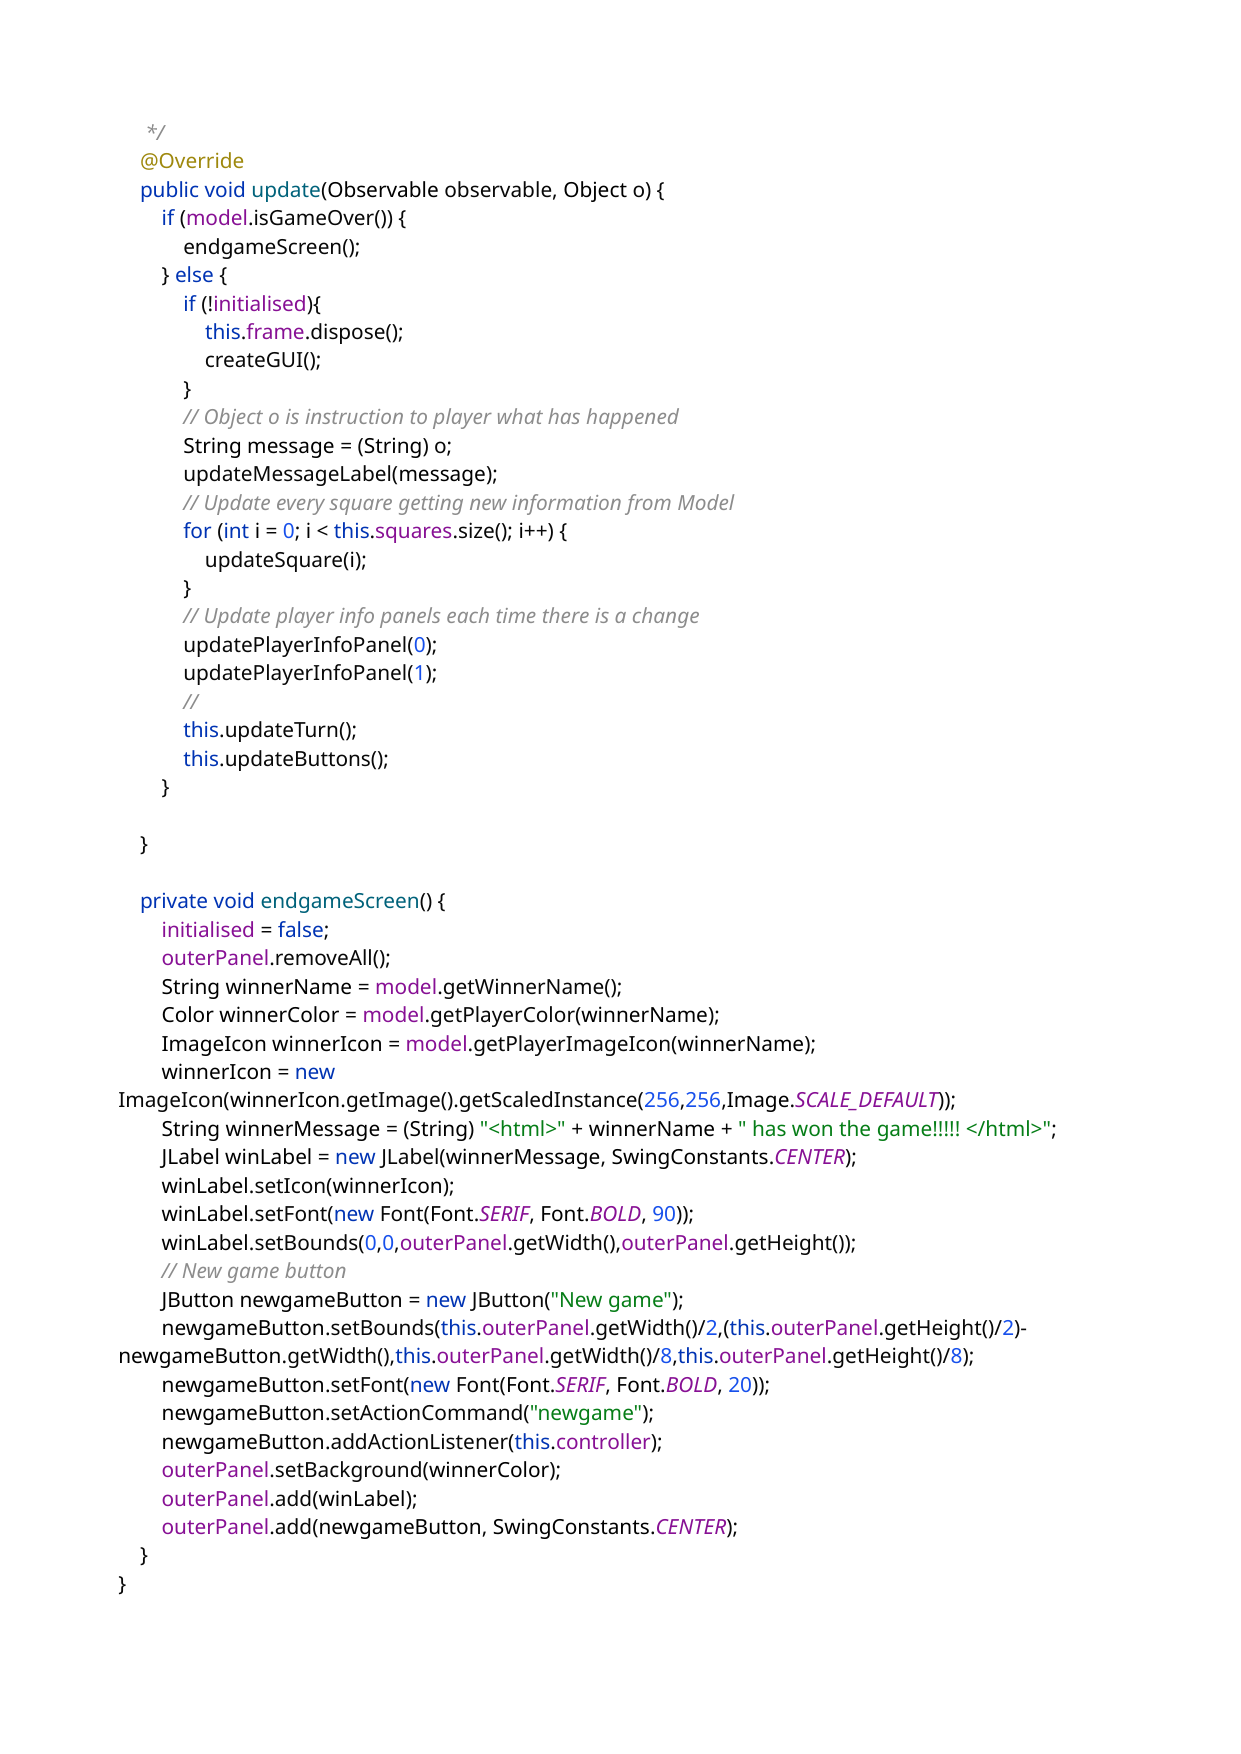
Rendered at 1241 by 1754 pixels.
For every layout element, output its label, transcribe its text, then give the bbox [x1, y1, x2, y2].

text */ @Override public void update(Observable observable, Object o) { if (model.isGameOver()) { endgameScreen(); } else { if (!initialised){ this.frame.dispose(); createGUI(); } // Object o is instruction to player what has happened String message = (String) o; updateMessageLabel(message); // Update every square getting new information from Model for (int i = 0; i < this.squares.size(); i++) { updateSquare(i); } // Update player info panels each time there is a change updatePlayerInfoPanel(0); updatePlayerInfoPanel(1); // this.updateTurn(); this.updateButtons(); } } private void endgameScreen() { initialised = false; outerPanel.removeAll(); String winnerName = model.getWinnerName(); Color winnerColor = model.getPlayerColor(winnerName); ImageIcon winnerIcon = model.getPlayerImageIcon(winnerName); winnerIcon = new ImageIcon(winnerIcon.getImage().getScaledInstance(256,256,Image.SCALE_DEFAULT)); String winnerMessage = (String) "<html>" + winnerName + " has won the game!!!!! </html>"; JLabel winLabel = new JLabel(winnerMessage, SwingConstants.CENTER); winLabel.setIcon(winnerIcon); winLabel.setFont(new Font(Font.SERIF, Font.BOLD, 90)); winLabel.setBounds(0,0,outerPanel.getWidth(),outerPanel.getHeight()); // New game button JButton newgameButton = new JButton("New game"); newgameButton.setBounds(this.outerPanel.getWidth()/2,(this.outerPanel.getHeight()/2)-newgameButton.getWidth(),this.outerPanel.getWidth()/8,this.outerPanel.getHeight()/8); newgameButton.setFont(new Font(Font.SERIF, Font.BOLD, 20)); newgameButton.setActionCommand("newgame"); newgameButton.addActionListener(this.controller); outerPanel.setBackground(winnerColor); outerPanel.add(winLabel); outerPanel.add(newgameButton, SwingConstants.CENTER); } } [118, 118, 1122, 1626]
